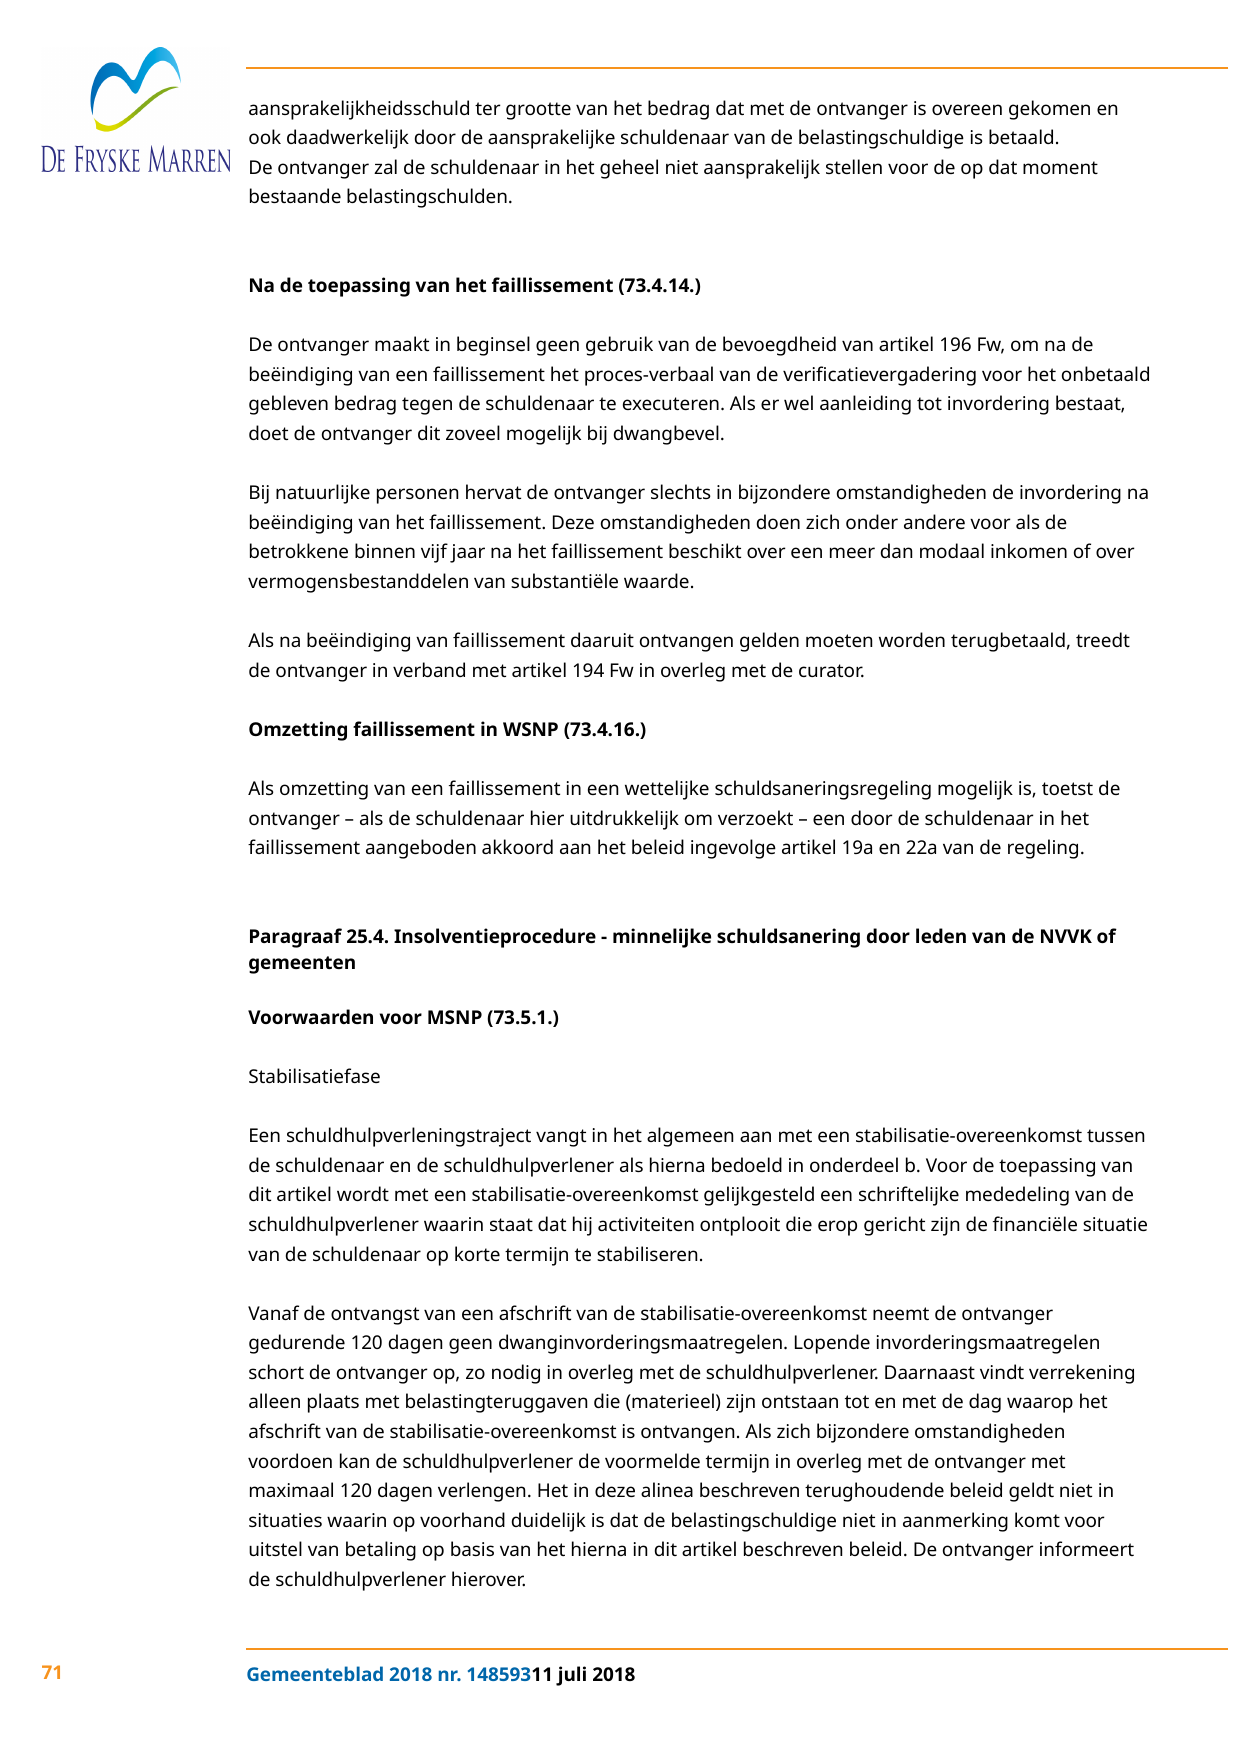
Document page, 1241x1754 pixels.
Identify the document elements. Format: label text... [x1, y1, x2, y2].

text aansprakelijkheidsschuld ter grootte van het bedrag dat met de ontvanger is overeen gekomen en ook daadwerkelijk door de aansprakelijke schuldenaar van de belastingschuldige is betaald. [248, 95, 1152, 150]
text Stabilisatiefase [248, 1063, 1152, 1089]
text De ontvanger zal de schuldenaar in het geheel niet aansprakelijk stellen voor de op dat moment bestaande belastingschulden. [248, 154, 1152, 209]
text Een schuldhulpverleningstraject vangt in het algemeen aan met een stabilisatie-overeenkomst tussen de schuldenaar en de schuldhulpverlener als hierna bedoeld in onderdeel b. Voor de toepassing van dit artikel wordt met een stabilisatie-overeenkomst gelijkgesteld een schriftelijke mededeling van de schuldhulpverlener waarin staat dat hij activiteiten ontplooit die erop gericht zijn de financiële situatie van de schuldenaar op korte termijn te stabiliseren. [248, 1122, 1152, 1267]
text Paragraaf 25.4. Insolventieprocedure - minnelijke schuldsanering door leden van de NVVK of gemeenten [248, 923, 1152, 974]
text Omzetting faillissement in WSNP (73.4.16.) [248, 716, 1152, 742]
text Bij natuurlijke personen hervat de ontvanger slechts in bijzondere omstandigheden de invordering na beëindiging van het faillissement. Deze omstandigheden doen zich onder andere voor als de betrokkene binnen vijf jaar na het faillissement beschikt over een meer dan modaal inkomen of over vermogensbestanddelen van substantiële waarde. [248, 479, 1152, 594]
text Vanaf de ontvangst van een afschrift van de stabilisatie-overeenkomst neemt de ontvanger gedurende 120 dagen geen dwanginvorderingsmaatregelen. Lopende invorderingsmaatregelen schort de ontvanger op, zo nodig in overleg met de schuldhulpverlener. Daarnaast vindt verrekening alleen plaats met belastingteruggaven die (materieel) zijn ontstaan tot en met de dag waarop het afschrift van de stabilisatie-overeenkomst is ontvangen. Als zich bijzondere omstandigheden voordoen kan de schuldhulpverlener de voormelde termijn in overleg met de ontvanger met maximaal 120 dagen verlengen. Het in deze alinea beschreven terughoudende beleid geldt niet in situaties waarin op voorhand duidelijk is dat de belastingschuldige niet in aanmerking komt voor uitstel van betaling op basis van het hierna in dit artikel beschreven beleid. De ontvanger informeert de schuldhulpverlener hierover. [248, 1300, 1152, 1592]
text Voorwaarden voor MSNP (73.5.1.) [248, 1004, 1152, 1030]
text Na de toepassing van het faillissement (73.4.14.) [248, 272, 1152, 298]
text Als na beëindiging van faillissement daaruit ontvangen gelden moeten worden terugbetaald, treedt de ontvanger in verband met artikel 194 Fw in overleg met de curator. [248, 627, 1152, 683]
picture [41, 47, 231, 172]
text De ontvanger maakt in beginsel geen gebruik van de bevoegdheid van artikel 196 Fw, om na de beëindiging van een faillissement het proces-verbaal van de verificatievergadering voor het onbetaald gebleven bedrag tegen de schuldenaar te executeren. Als er wel aanleiding tot invordering bestaat, doet de ontvanger dit zoveel mogelijk bij dwangbevel. [248, 331, 1152, 446]
text Als omzetting van een faillissement in een wettelijke schuldsaneringsregeling mogelijk is, toetst de ontvanger – als de schuldenaar hier uitdrukkelijk om verzoekt – een door de schuldenaar in het faillissement aangeboden akkoord aan het beleid ingevolge artikel 19a en 22a van de regeling. [248, 775, 1152, 860]
